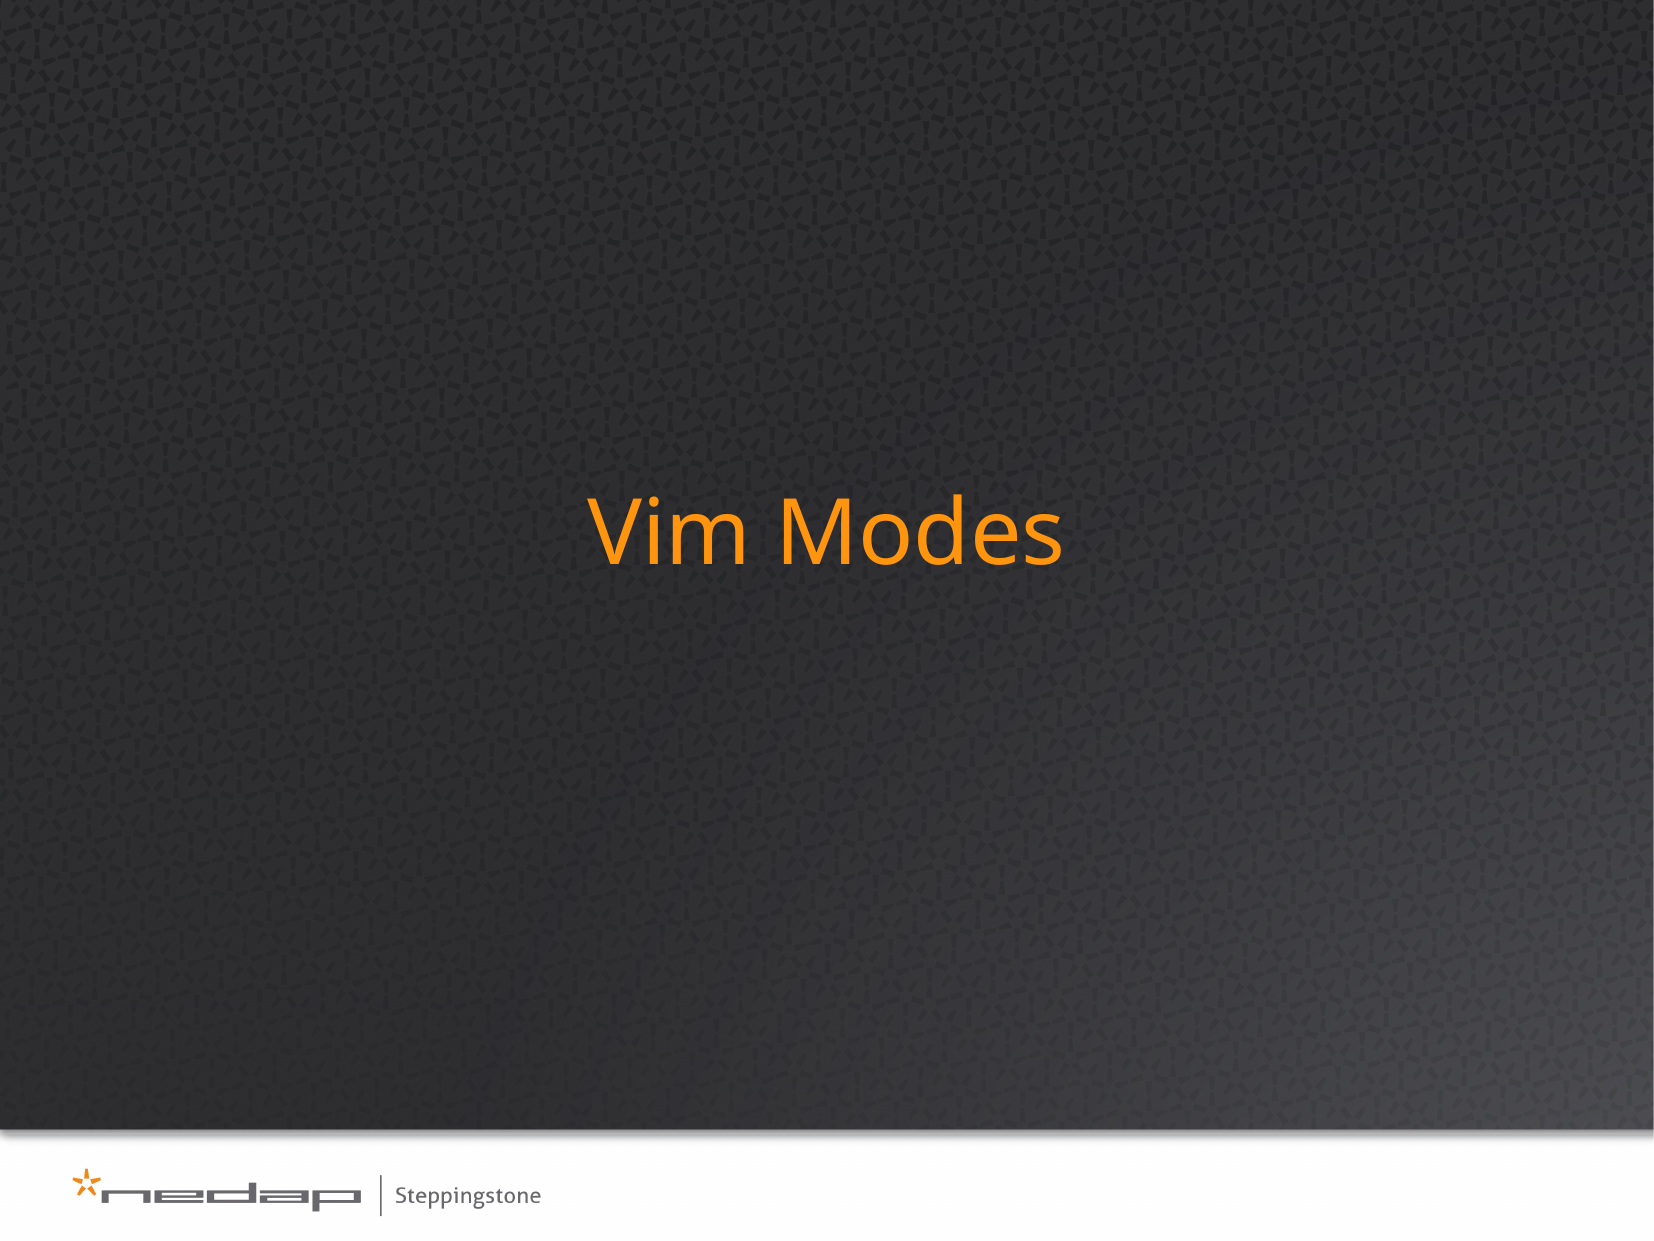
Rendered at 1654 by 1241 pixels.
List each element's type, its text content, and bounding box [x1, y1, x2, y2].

subtitle Vim Modes [82, 49, 1571, 1010]
picture [0, 0, 1654, 1241]
